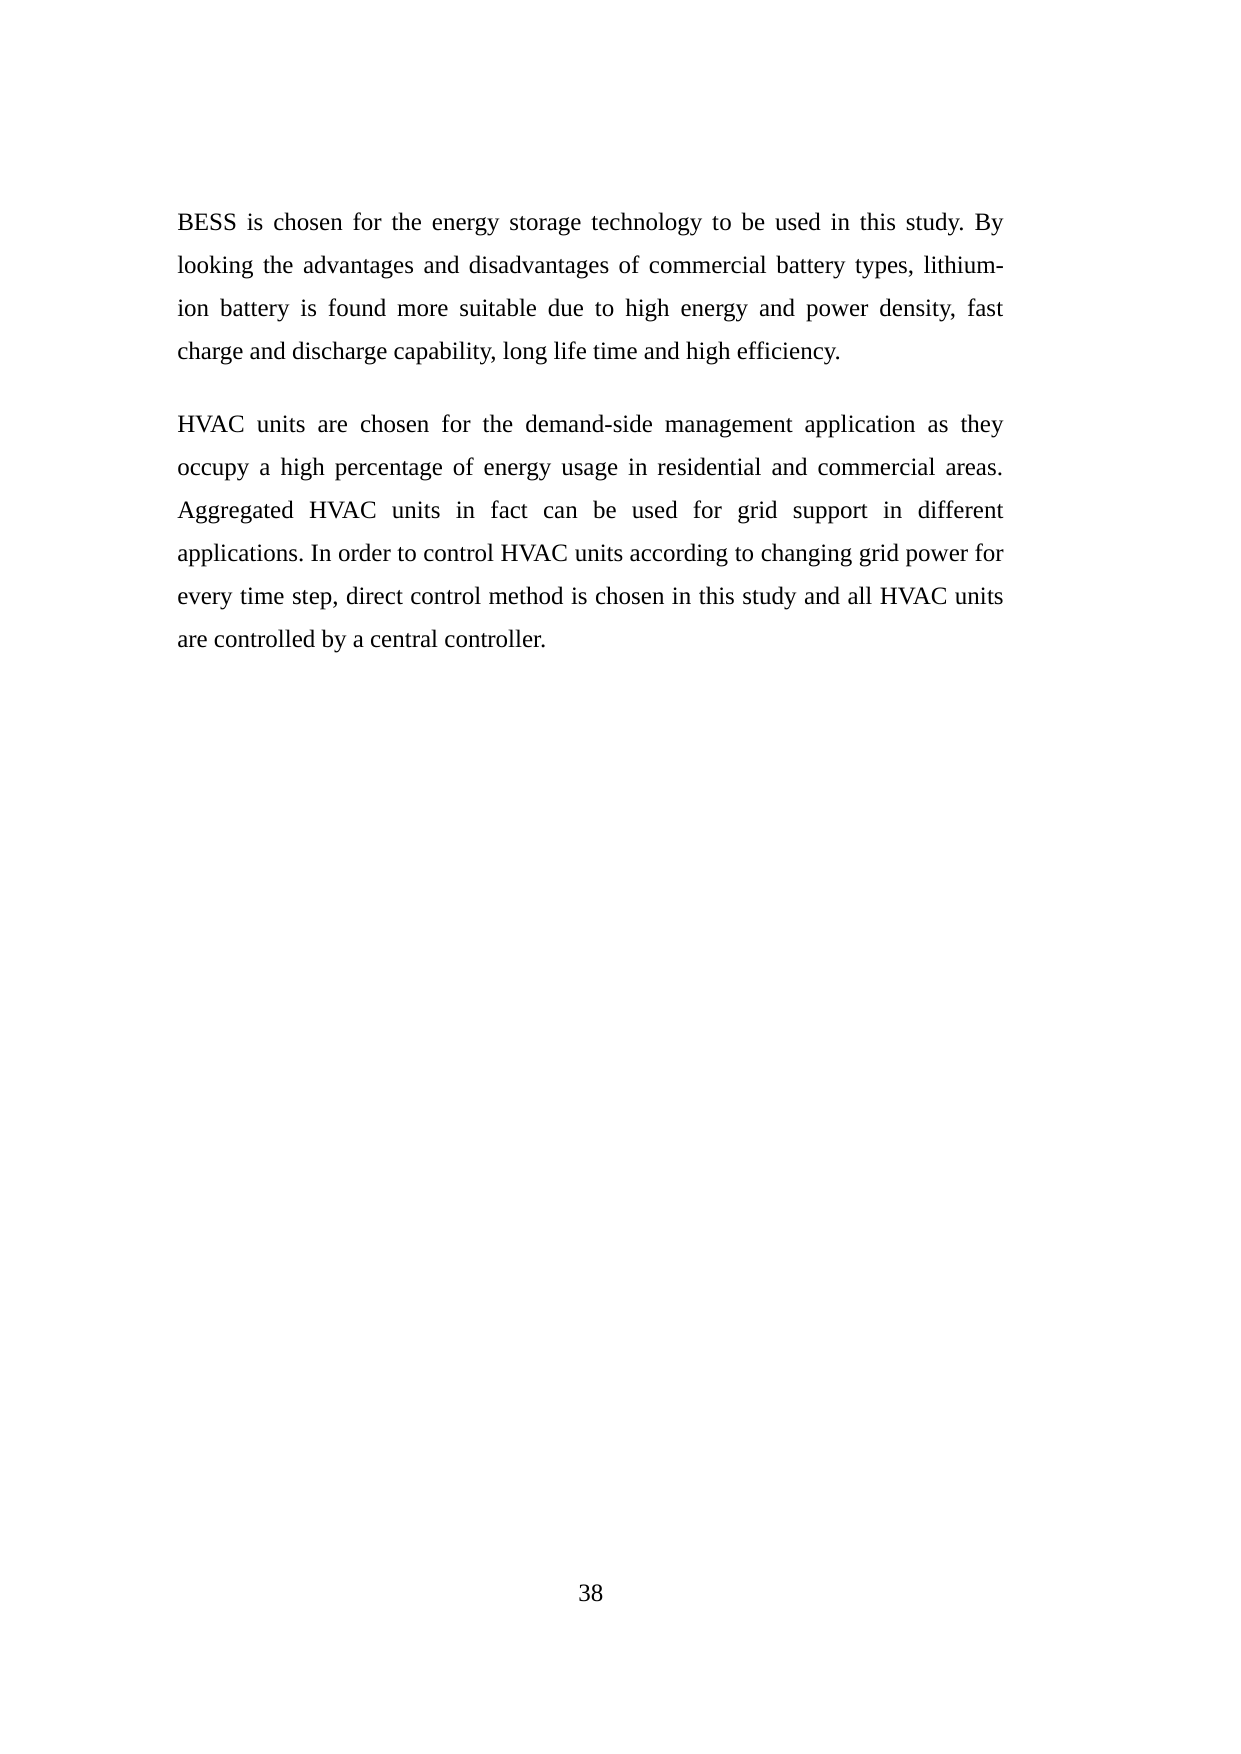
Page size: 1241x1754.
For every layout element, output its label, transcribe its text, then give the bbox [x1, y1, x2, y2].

text BESS is chosen for the energy storage technology to be used in this study. By looking the advantages and disadvantages of commercial battery types, lithium-ion battery is found more suitable due to high energy and power density, fast charge and discharge capability, long life time and high efficiency. [177, 207, 1004, 365]
text HVAC units are chosen for the demand-side management application as they occupy a high percentage of energy usage in residential and commercial areas. Aggregated HVAC units in fact can be used for grid support in different applications. In order to control HVAC units according to changing grid power for every time step, direct control method is chosen in this study and all HVAC units are controlled by a central controller. [177, 409, 1004, 653]
